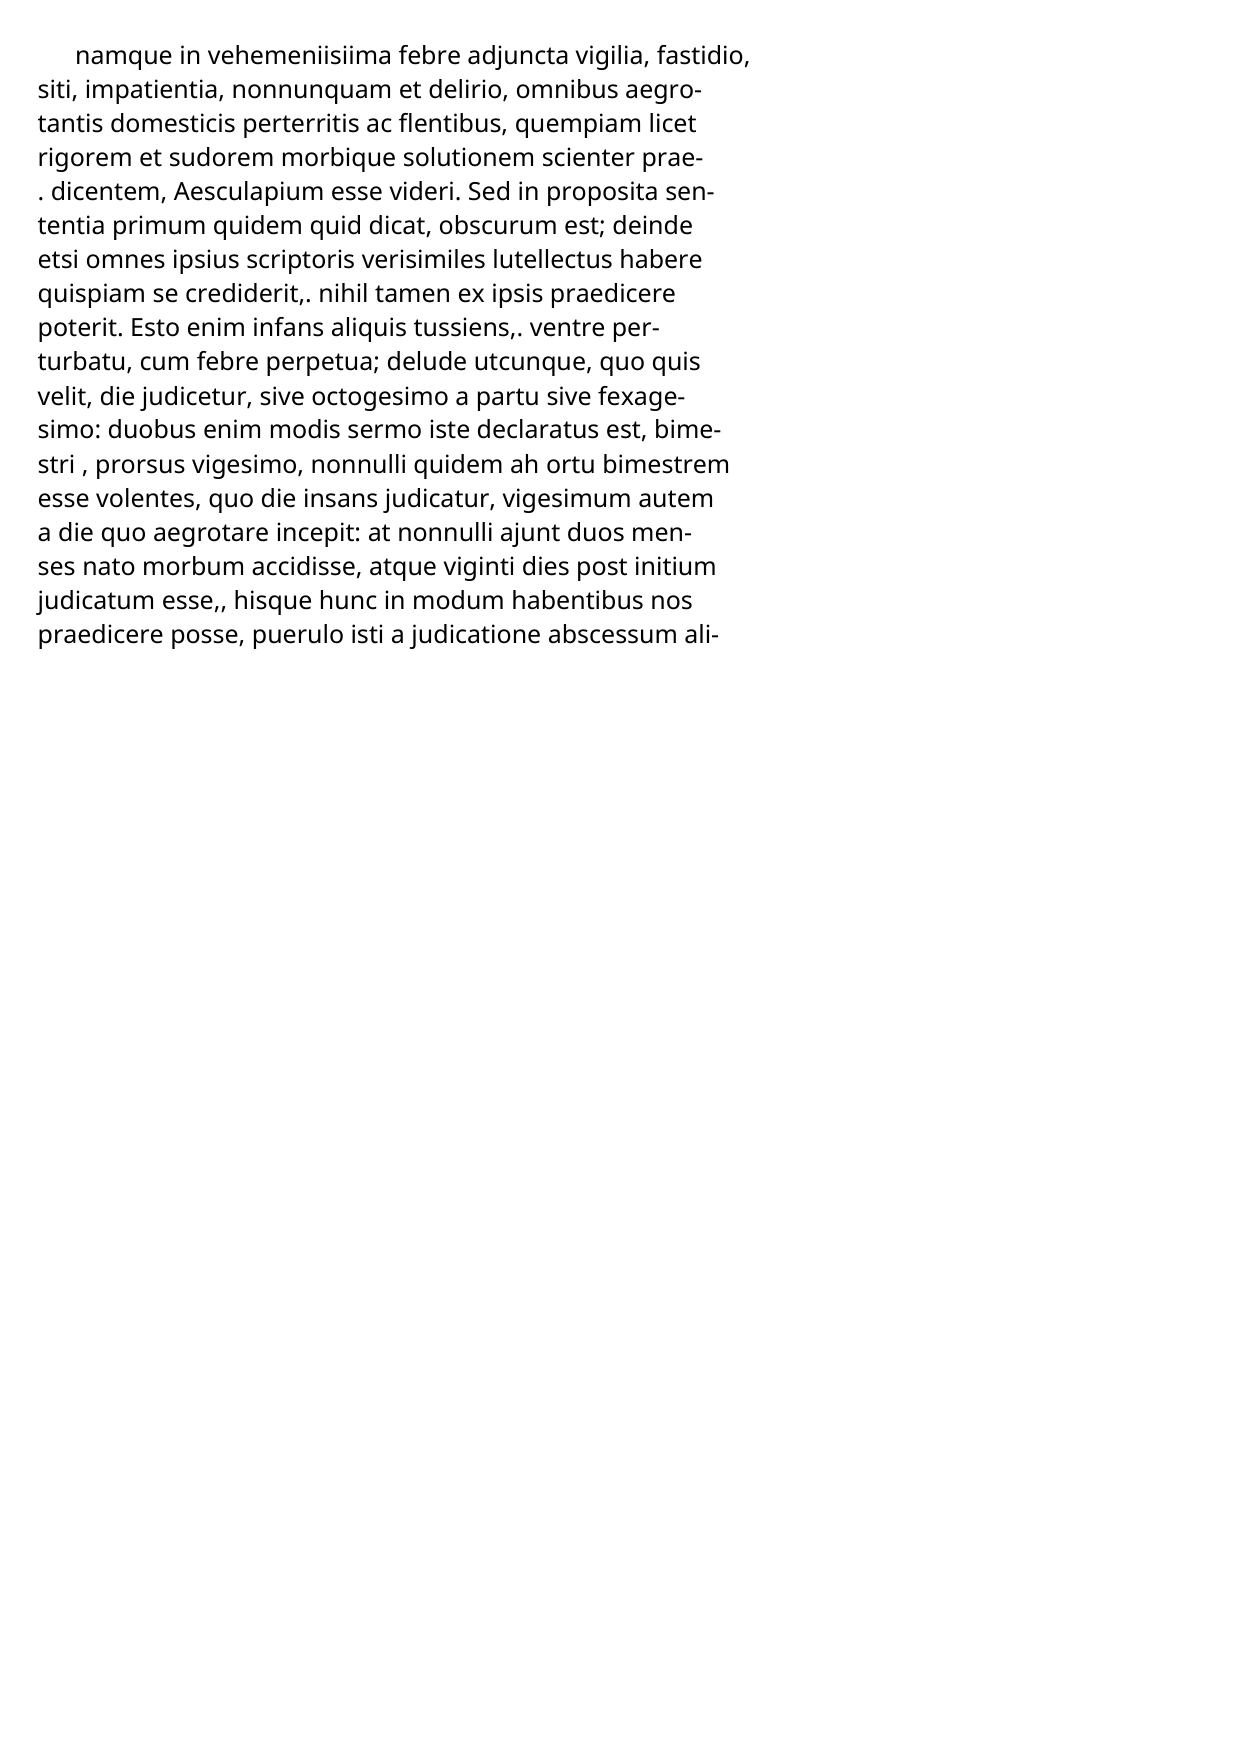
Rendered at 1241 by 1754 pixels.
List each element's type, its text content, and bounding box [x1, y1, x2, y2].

text namque in vehemeniisiima febre adjuncta vigilia, fastidio, siti, impatientia, nonnunquam et delirio, omnibus aegro- tantis domesticis perterritis ac flentibus, quempiam licet rigorem et sudorem morbique solutionem scienter prae- . dicentem, Aesculapium esse videri. Sed in proposita sen- tentia primum quidem quid dicat, obscurum est; deinde etsi omnes ipsius scriptoris verisimiles lutellectus habere quispiam se crediderit,. nihil tamen ex ipsis praedicere poterit. Esto enim infans aliquis tussiens,. ventre per- turbatu, cum febre perpetua; delude utcunque, quo quis velit, die judicetur, sive octogesimo a partu sive fexage- simo: duobus enim modis sermo iste declaratus est, bime- stri , prorsus vigesimo, nonnulli quidem ah ortu bimestrem esse volentes, quo die insans judicatur, vigesimum autem a die quo aegrotare incepit: at nonnulli ajunt duos men- ses nato morbum accidisse, atque viginti dies post initium judicatum esse,, hisque hunc in modum habentibus nos praedicere posse, puerulo isti a judicatione abscessum ali- [37, 37, 1203, 651]
